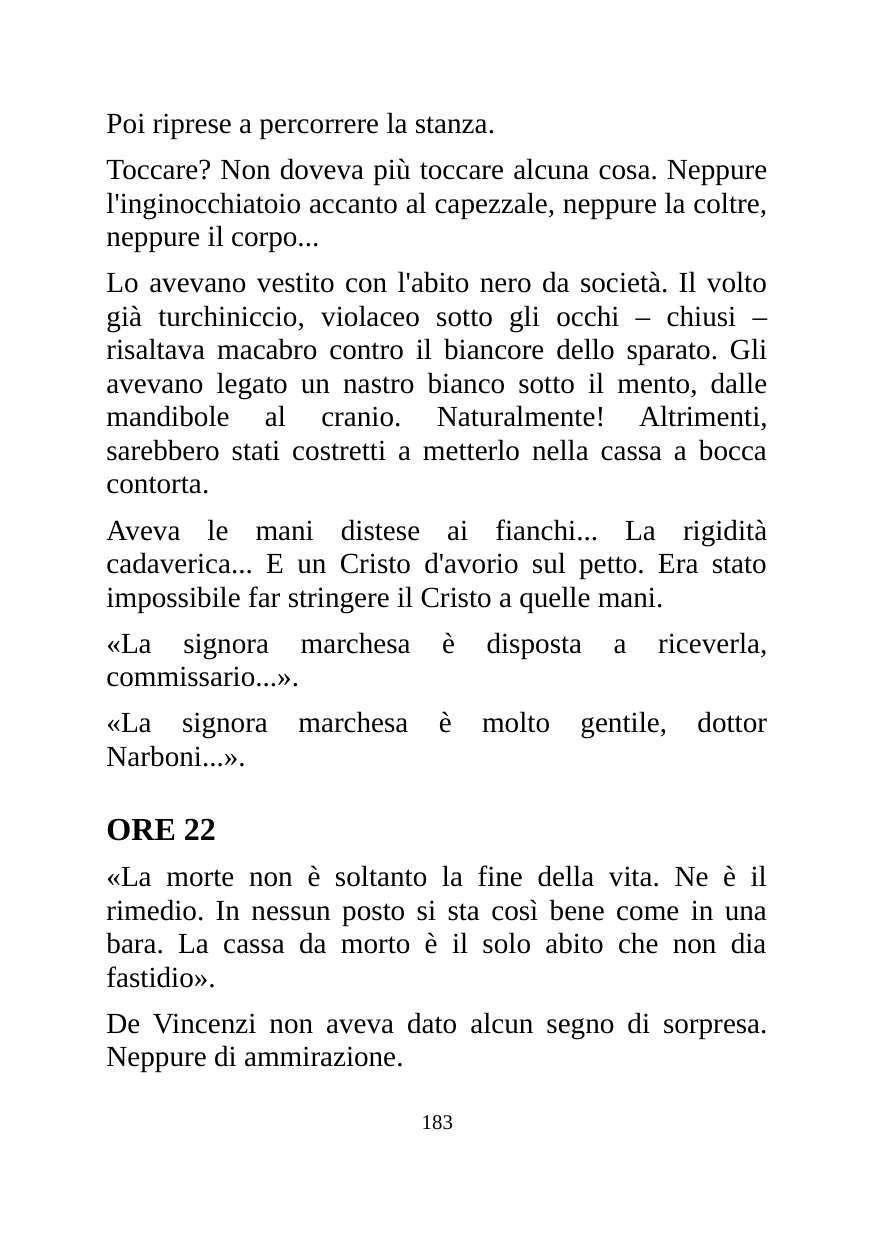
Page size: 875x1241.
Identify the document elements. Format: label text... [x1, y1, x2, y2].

text Lo avevano vestito con l'abito nero da società. Il volto già turchiniccio, violaceo sotto gli occhi – chiusi – risaltava macabro contro il biancore dello sparato. Gli avevano legato un nastro bianco sotto il mento, dalle mandibole al cranio. Naturalmente! Altrimenti, sarebbero stati costretti a metterlo nella cassa a bocca contorta. [106, 265, 768, 500]
text Aveva le mani distese ai fianchi... La rigidità cadaverica... E un Cristo d'avorio sul petto. Era stato impossibile far stringere il Cristo a quelle mani. [106, 513, 768, 613]
text «La signora marchesa è molto gentile, dottor Narboni...». [106, 705, 768, 772]
text Toccare? Non doveva più toccare alcuna cosa. Neppure l'inginocchiatoio accanto al capezzale, neppure la coltre, neppure il corpo... [106, 152, 768, 253]
text Poi riprese a percorrere la stanza. [106, 106, 768, 140]
text «La signora marchesa è disposta a riceverla, commissario...». [106, 626, 768, 693]
text De Vincenzi non aveva dato alcun segno di sorpresa. Neppure di ammirazione. [106, 1006, 768, 1073]
subtitle ORE 22 [106, 810, 768, 847]
text «La morte non è soltanto la fine della vita. Ne è il rimedio. In nessun posto si sta così bene come in una bara. La cassa da morto è il solo abito che non dia fastidio». [106, 859, 768, 993]
